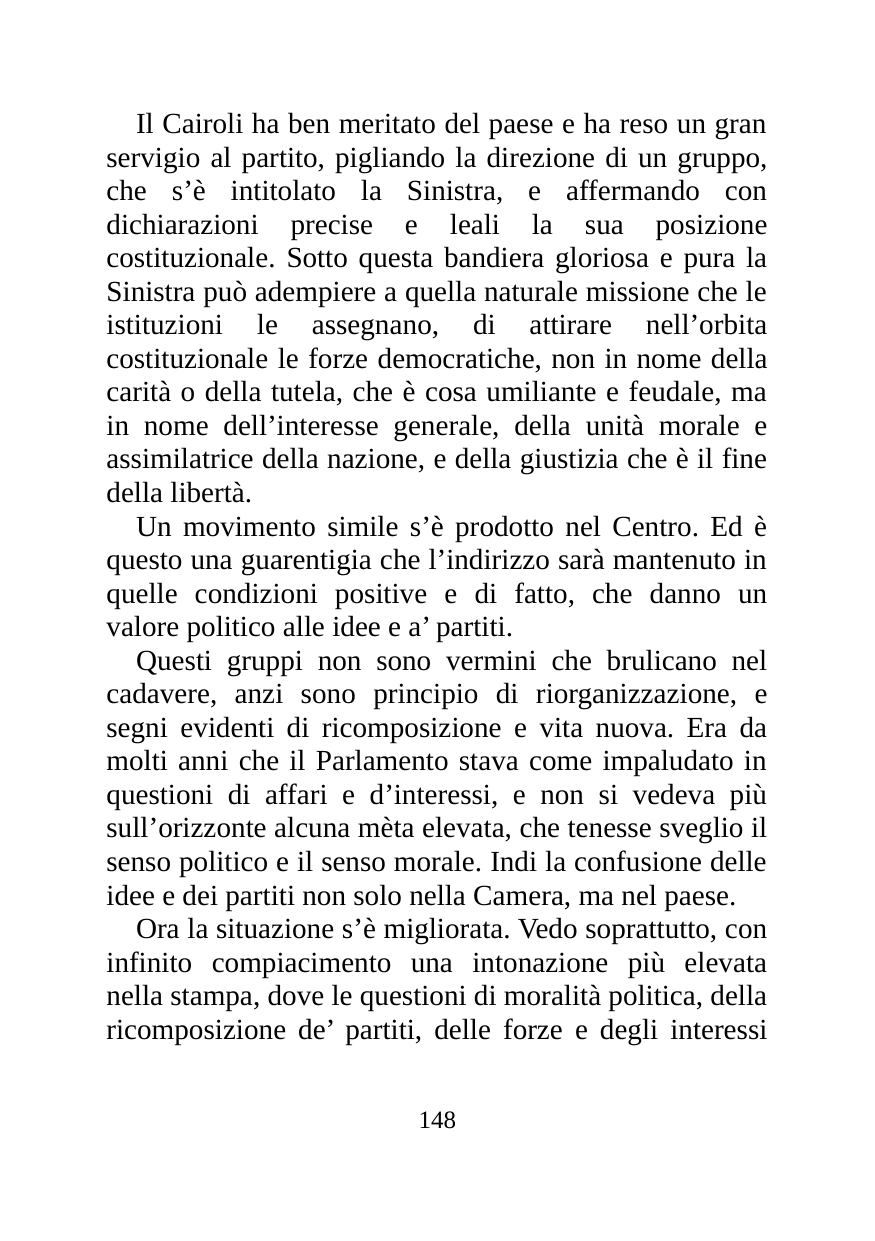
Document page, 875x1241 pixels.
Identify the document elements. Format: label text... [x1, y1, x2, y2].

text Ora la situazione s’è migliorata. Vedo soprattutto, con infinito compiacimento una intonazione più elevata nella stampa, dove le questioni di moralità politica, della ricomposizione de’ partiti, delle forze e degli interessi [106, 911, 768, 1045]
text Un movimento simile s’è prodotto nel Centro. Ed è questo una guarentigia che l’indirizzo sarà mantenuto in quelle condizioni positive e di fatto, che danno un valore politico alle idee e a’ partiti. [106, 509, 768, 643]
text Il Cairoli ha ben meritato del paese e ha reso un gran servigio al partito, pigliando la direzione di un gruppo, che s’è intitolato la Sinistra, e affermando con dichiarazioni precise e leali la sua posizione costituzionale. Sotto questa bandiera gloriosa e pura la Sinistra può adempiere a quella naturale missione che le istituzioni le assegnano, di attirare nell’orbita costituzionale le forze democratiche, non in nome della carità o della tutela, che è cosa umiliante e feudale, ma in nome dell’interesse generale, della unità morale e assimilatrice della nazione, e della giustizia che è il fine della libertà. [106, 106, 768, 509]
text Questi gruppi non sono vermini che brulicano nel cadavere, anzi sono principio di riorganizzazione, e segni evidenti di ricomposizione e vita nuova. Era da molti anni che il Parlamento stava come impaludato in questioni di affari e d’interessi, e non si vedeva più sull’orizzonte alcuna mèta elevata, che tenesse sveglio il senso politico e il senso morale. Indi la confusione delle idee e dei partiti non solo nella Camera, ma nel paese. [106, 643, 768, 911]
